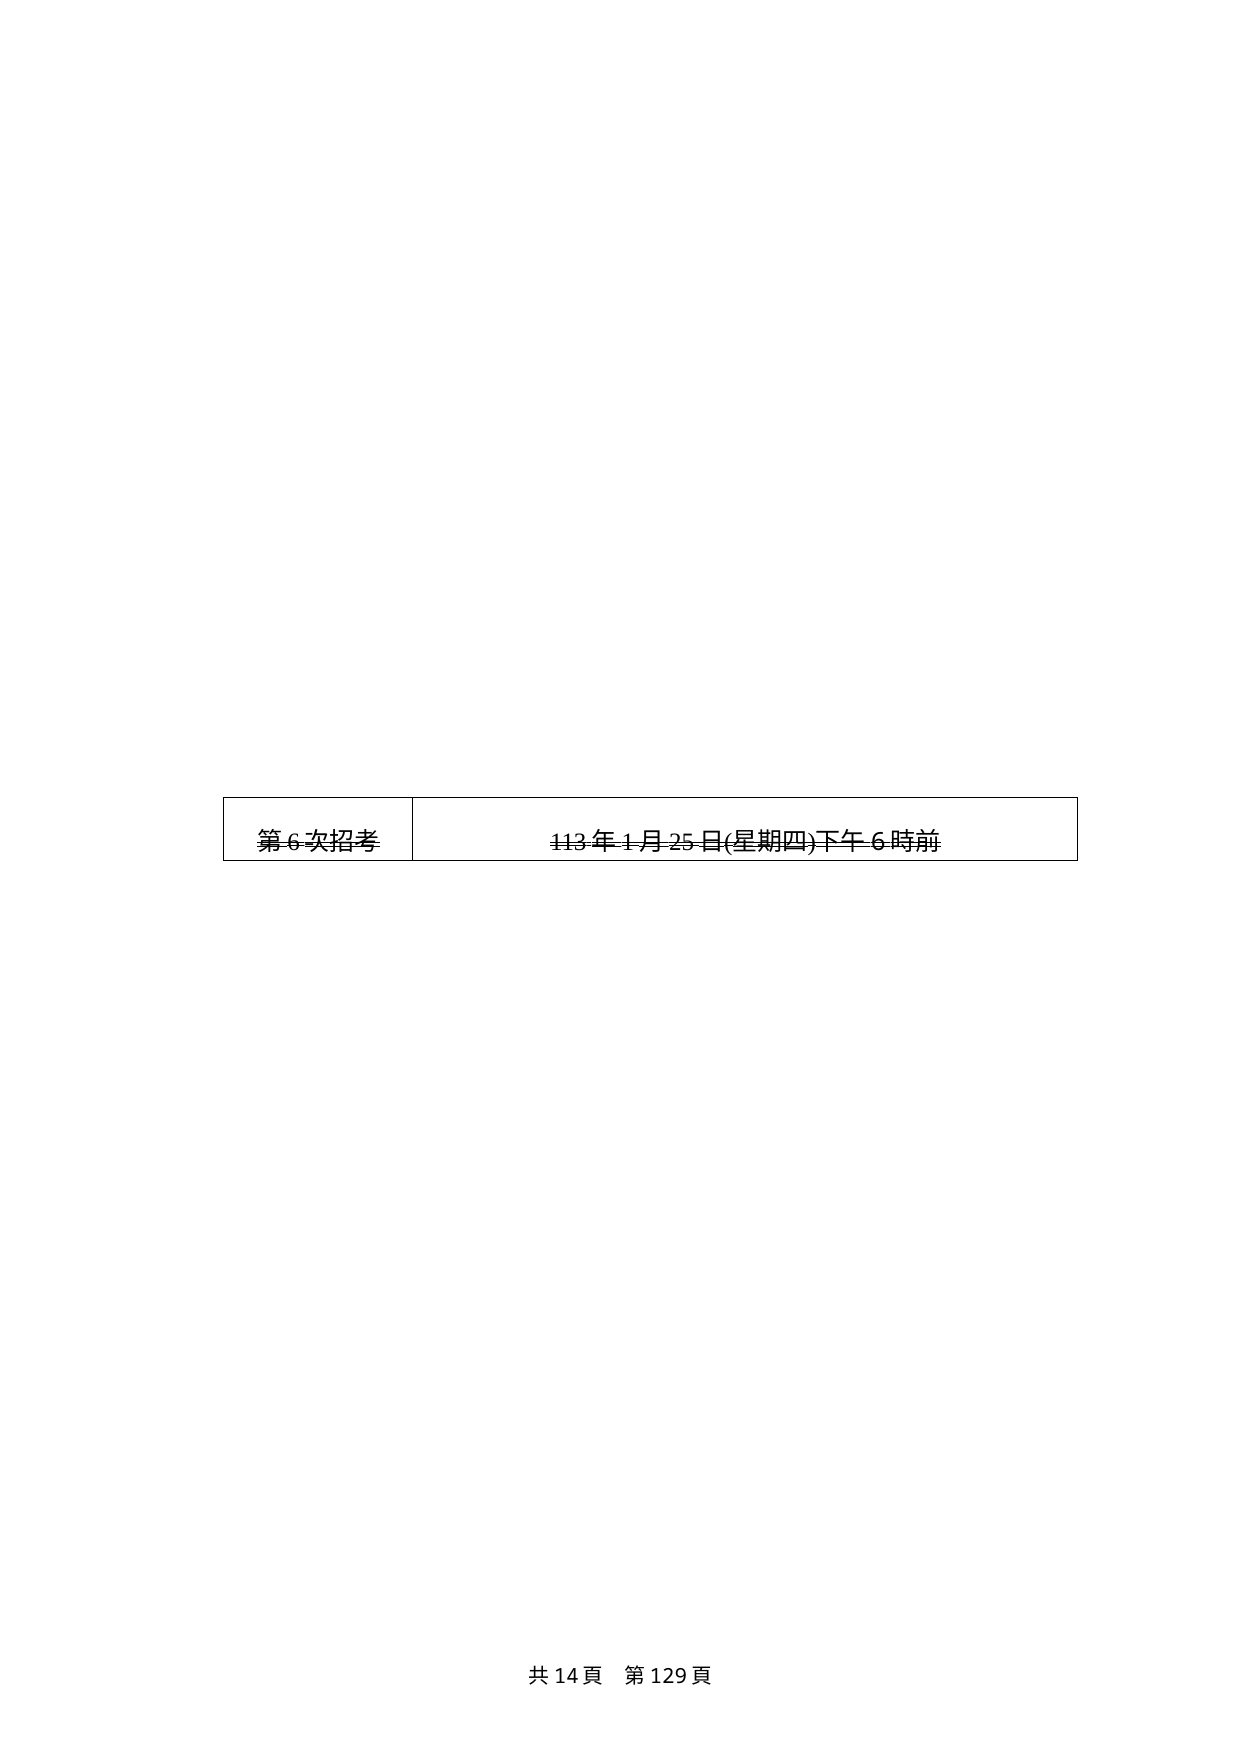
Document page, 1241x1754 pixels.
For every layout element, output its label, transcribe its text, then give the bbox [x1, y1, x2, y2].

table_cell 113年1月25日(星期四)下午6時前 [413, 798, 1077, 860]
table_cell 第6次招考 [224, 798, 412, 860]
